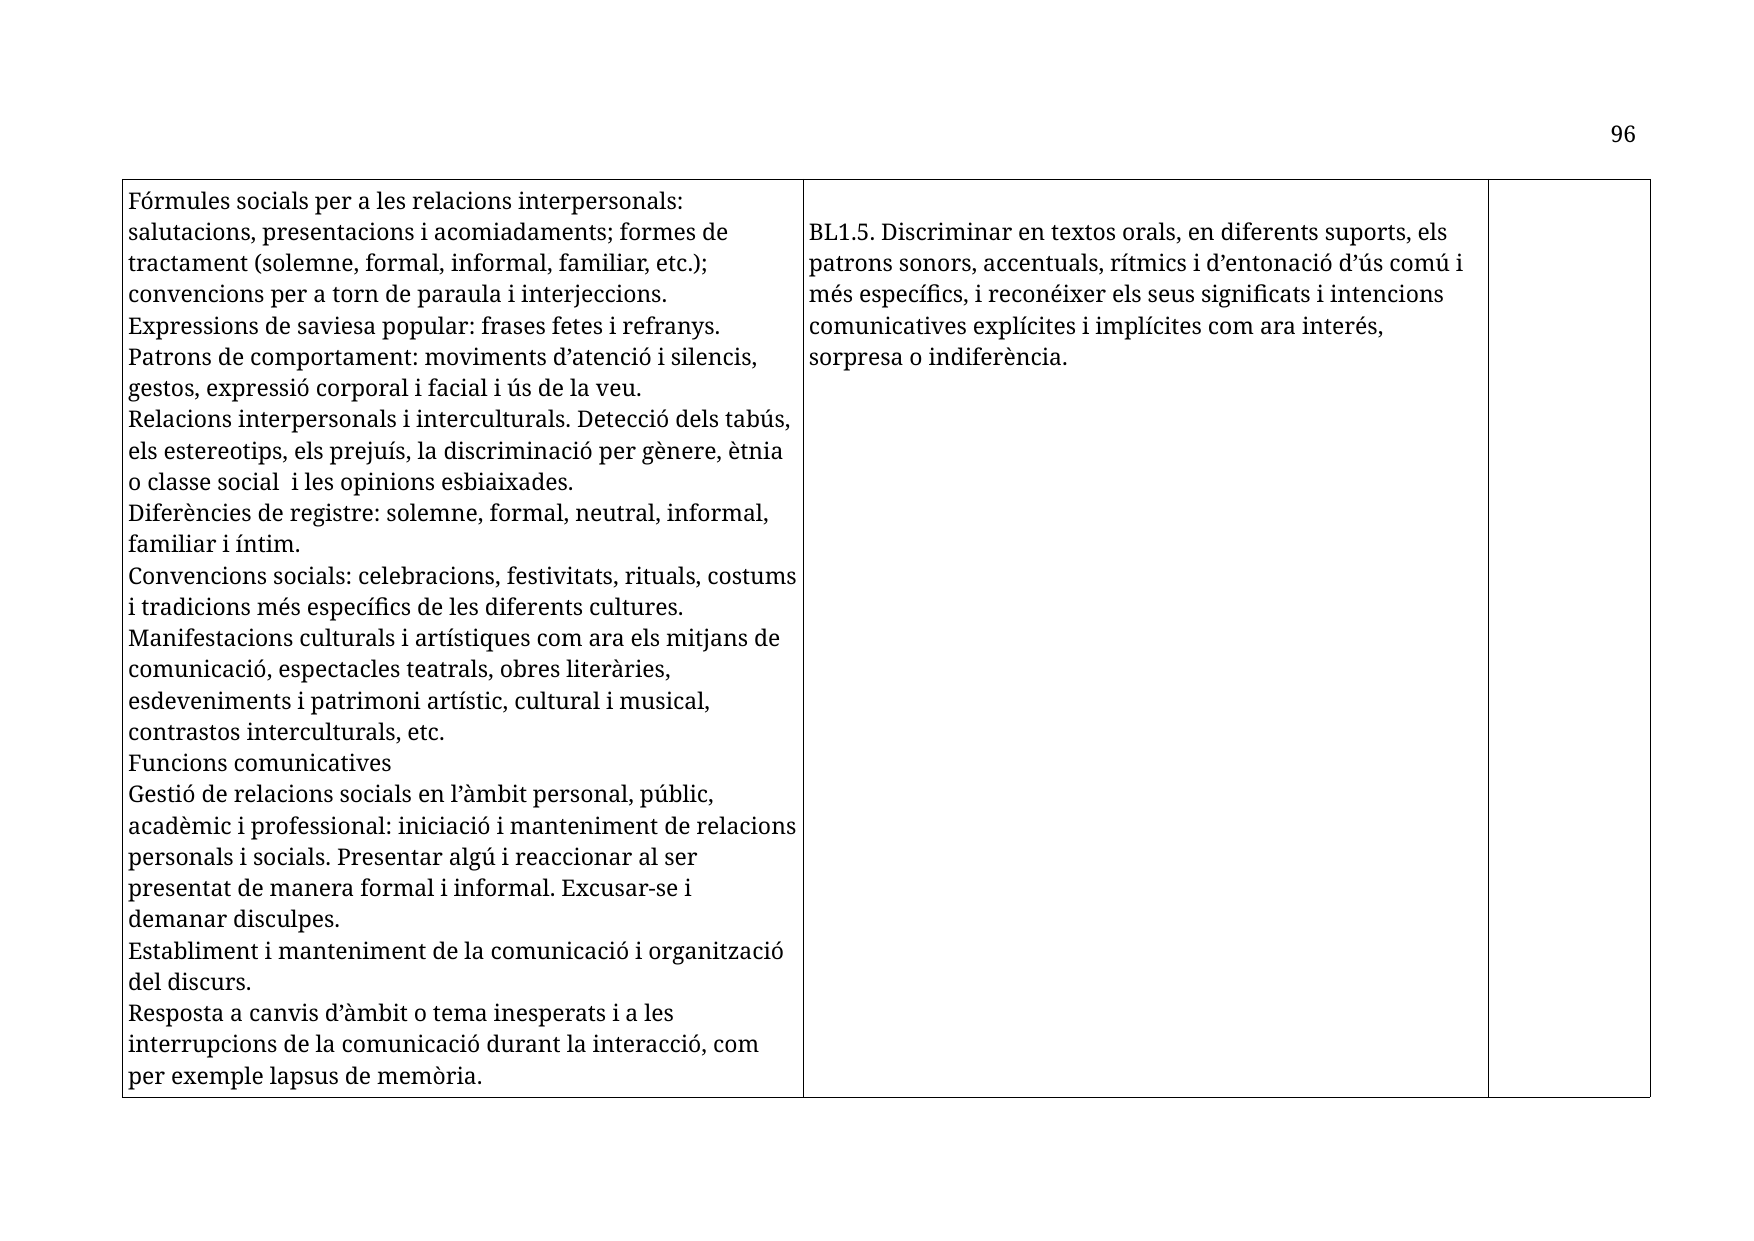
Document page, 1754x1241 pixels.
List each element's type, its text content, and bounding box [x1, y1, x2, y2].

table_cell [1489, 180, 1650, 1097]
table_cell Fórmules socials per a les relacions interpersonals: salutacions, presentacions i acomiadaments; formes de tractament (solemne, formal, informal, familiar, etc.); convencions per a torn de paraula i interjeccions. Expressions de saviesa popular: frases fetes i refranys. Patrons de comportament: moviments d’atenció i silencis, gestos, expressió corporal i facial i ús de la veu. Relacions interpersonals i interculturals. Detecció dels tabús, els estereotips, els prejuís, la discriminació per gènere, ètnia o classe social i les opinions esbiaixades. Diferències de registre: solemne, formal, neutral, informal, familiar i íntim. Convencions socials: celebracions, festivitats, rituals, costums i tradicions més específics de les diferents cultures. Manifestacions culturals i artístiques com ara els mitjans de comunicació, espectacles teatrals, obres literàries, esdeveniments i patrimoni artístic, cultural i musical, contrastos interculturals, etc. Funcions comunicatives Gestió de relacions socials en l’àmbit personal, públic, acadèmic i professional: iniciació i manteniment de relacions personals i socials. Presentar algú i reaccionar al ser presentat de manera formal i informal. Excusar-se i demanar disculpes. Establiment i manteniment de la comunicació i organització del discurs. Resposta a canvis d’àmbit o tema inesperats i a les interrupcions de la comunicació durant la interacció, com per exemple lapsus de memòria. [123, 180, 803, 1097]
table_cell BL1.5. Discriminar en textos orals, en diferents suports, els patrons sonors, accentuals, rítmics i d’entonació d’ús comú i més específics, i reconéixer els seus significats i intencions comunicatives explícites i implícites com ara interés, sorpresa o indiferència. [804, 180, 1488, 1097]
